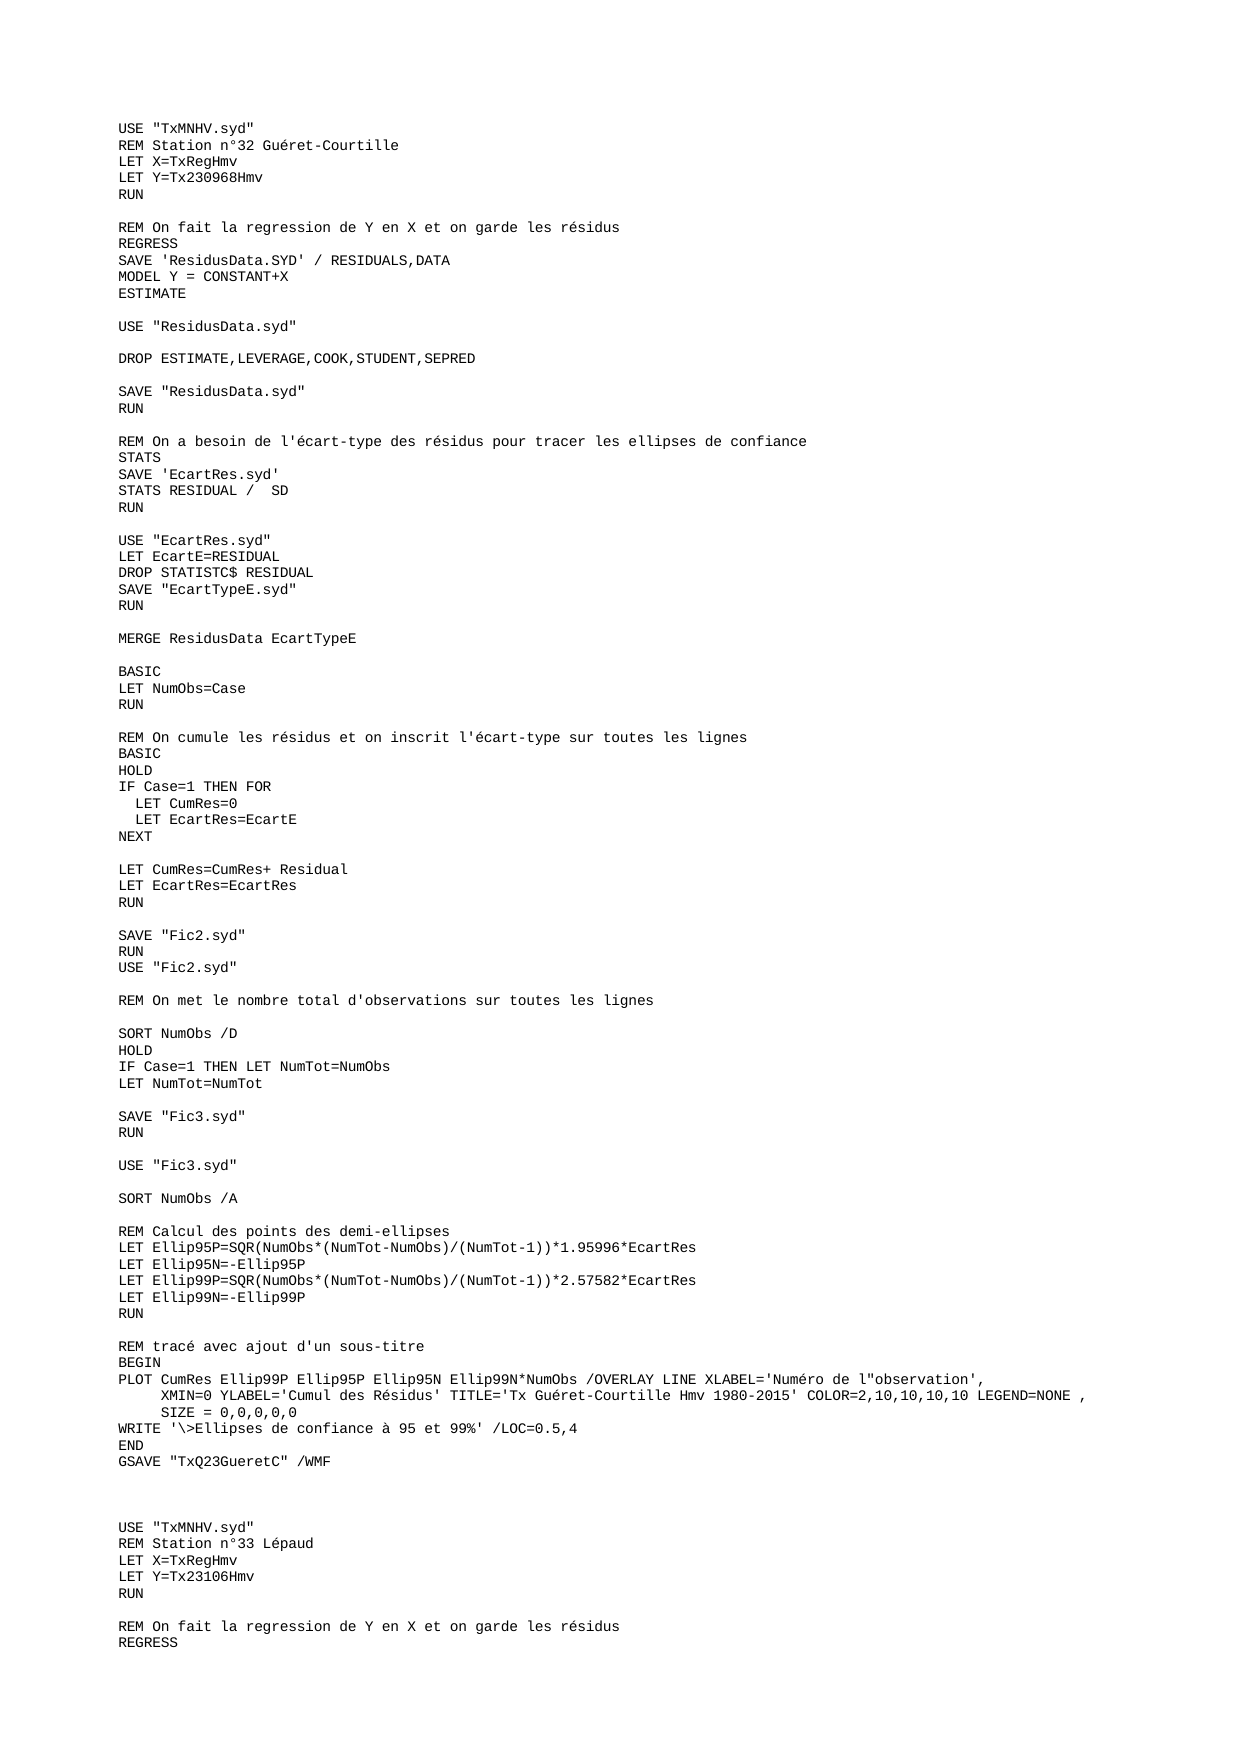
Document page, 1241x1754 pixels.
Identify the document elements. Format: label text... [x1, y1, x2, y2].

text RUN [118, 944, 1122, 961]
text IF Case=1 THEN LET NumTot=NumObs [118, 1059, 1122, 1076]
text DROP ESTIMATE,LEVERAGE,COOK,STUDENT,SEPRED [118, 352, 1122, 368]
text RUN [118, 1125, 1122, 1142]
text REM On cumule les résidus et on inscrit l'écart-type sur toutes les lignes [118, 730, 1122, 747]
text SAVE "EcartTypeE.syd" [118, 582, 1122, 599]
text WRITE '\>Ellipses de confiance à 95 et 99%' /LOC=0.5,4 [118, 1422, 1122, 1438]
text SAVE 'ResidusData.SYD' / RESIDUALS,DATA [118, 253, 1122, 269]
text LET X=TxRegHmv [118, 154, 1122, 171]
text IF Case=1 THEN FOR [118, 780, 1122, 796]
text REGRESS [118, 1636, 1122, 1652]
text LET NumObs=Case [118, 681, 1122, 697]
text LET EcartRes=EcartE [118, 813, 1122, 829]
text ESTIMATE [118, 286, 1122, 302]
text END [118, 1438, 1122, 1454]
text LET CumRes=0 [118, 796, 1122, 813]
text RUN [118, 1306, 1122, 1323]
text SORT NumObs /A [118, 1191, 1122, 1208]
text LET Ellip99P=SQR(NumObs*(NumTot-NumObs)/(NumTot-1))*2.57582*EcartRes [118, 1273, 1122, 1290]
text RUN [118, 500, 1122, 516]
text BASIC [118, 747, 1122, 763]
text STATS RESIDUAL / SD [118, 483, 1122, 500]
text LET Ellip95P=SQR(NumObs*(NumTot-NumObs)/(NumTot-1))*1.95996*EcartRes [118, 1241, 1122, 1257]
text DROP STATISTC$ RESIDUAL [118, 566, 1122, 582]
text BEGIN [118, 1356, 1122, 1372]
text HOLD [118, 763, 1122, 780]
text USE "Fic2.syd" [118, 961, 1122, 977]
text SAVE "ResidusData.syd" [118, 385, 1122, 401]
text REM tracé avec ajout d'un sous-titre [118, 1339, 1122, 1356]
text REM Station n°32 Guéret-Courtille [118, 138, 1122, 154]
text REM Calcul des points des demi-ellipses [118, 1224, 1122, 1241]
text SAVE "Fic3.syd" [118, 1109, 1122, 1125]
text REM On a besoin de l'écart-type des résidus pour tracer les ellipses de confiance [118, 434, 1122, 451]
text HOLD [118, 1043, 1122, 1059]
text USE "Fic3.syd" [118, 1158, 1122, 1175]
text RUN [118, 401, 1122, 418]
text RUN [118, 187, 1122, 204]
text MERGE ResidusData EcartTypeE [118, 632, 1122, 648]
text RUN [118, 895, 1122, 911]
text SAVE 'EcartRes.syd' [118, 467, 1122, 483]
text LET EcartE=RESIDUAL [118, 549, 1122, 566]
text REM On fait la regression de Y en X et on garde les résidus [118, 1619, 1122, 1636]
text REM On met le nombre total d'observations sur toutes les lignes [118, 994, 1122, 1010]
text XMIN=0 YLABEL='Cumul des Résidus' TITLE='Tx Guéret-Courtille Hmv 1980-2015' COLOR=2,10,10,10,10 LEGEND=NONE , [118, 1389, 1122, 1405]
text RUN [118, 1586, 1122, 1603]
text USE "EcartRes.syd" [118, 533, 1122, 549]
text LET X=TxRegHmv [118, 1553, 1122, 1570]
text SIZE = 0,0,0,0,0 [118, 1405, 1122, 1422]
text REM On fait la regression de Y en X et on garde les résidus [118, 220, 1122, 237]
text MODEL Y = CONSTANT+X [118, 269, 1122, 286]
text RUN [118, 599, 1122, 615]
text PLOT CumRes Ellip99P Ellip95P Ellip95N Ellip99N*NumObs /OVERLAY LINE XLABEL='Numéro de l"observation', [118, 1372, 1122, 1389]
text NEXT [118, 829, 1122, 846]
text LET Y=Tx23106Hmv [118, 1570, 1122, 1586]
text RUN [118, 697, 1122, 714]
text BASIC [118, 664, 1122, 681]
text REGRESS [118, 237, 1122, 253]
text SORT NumObs /D [118, 1027, 1122, 1043]
text LET CumRes=CumRes+ Residual [118, 862, 1122, 878]
text STATS [118, 451, 1122, 467]
text LET Y=Tx230968Hmv [118, 171, 1122, 187]
text USE "TxMNHV.syd" [118, 121, 1122, 138]
text SAVE "Fic2.syd" [118, 928, 1122, 944]
text GSAVE "TxQ23GueretC" /WMF [118, 1454, 1122, 1471]
text USE "TxMNHV.syd" [118, 1520, 1122, 1537]
text LET Ellip95N=-Ellip95P [118, 1257, 1122, 1273]
text LET Ellip99N=-Ellip99P [118, 1290, 1122, 1306]
text LET EcartRes=EcartRes [118, 878, 1122, 895]
text USE "ResidusData.syd" [118, 319, 1122, 335]
text REM Station n°33 Lépaud [118, 1537, 1122, 1553]
text LET NumTot=NumTot [118, 1076, 1122, 1092]
